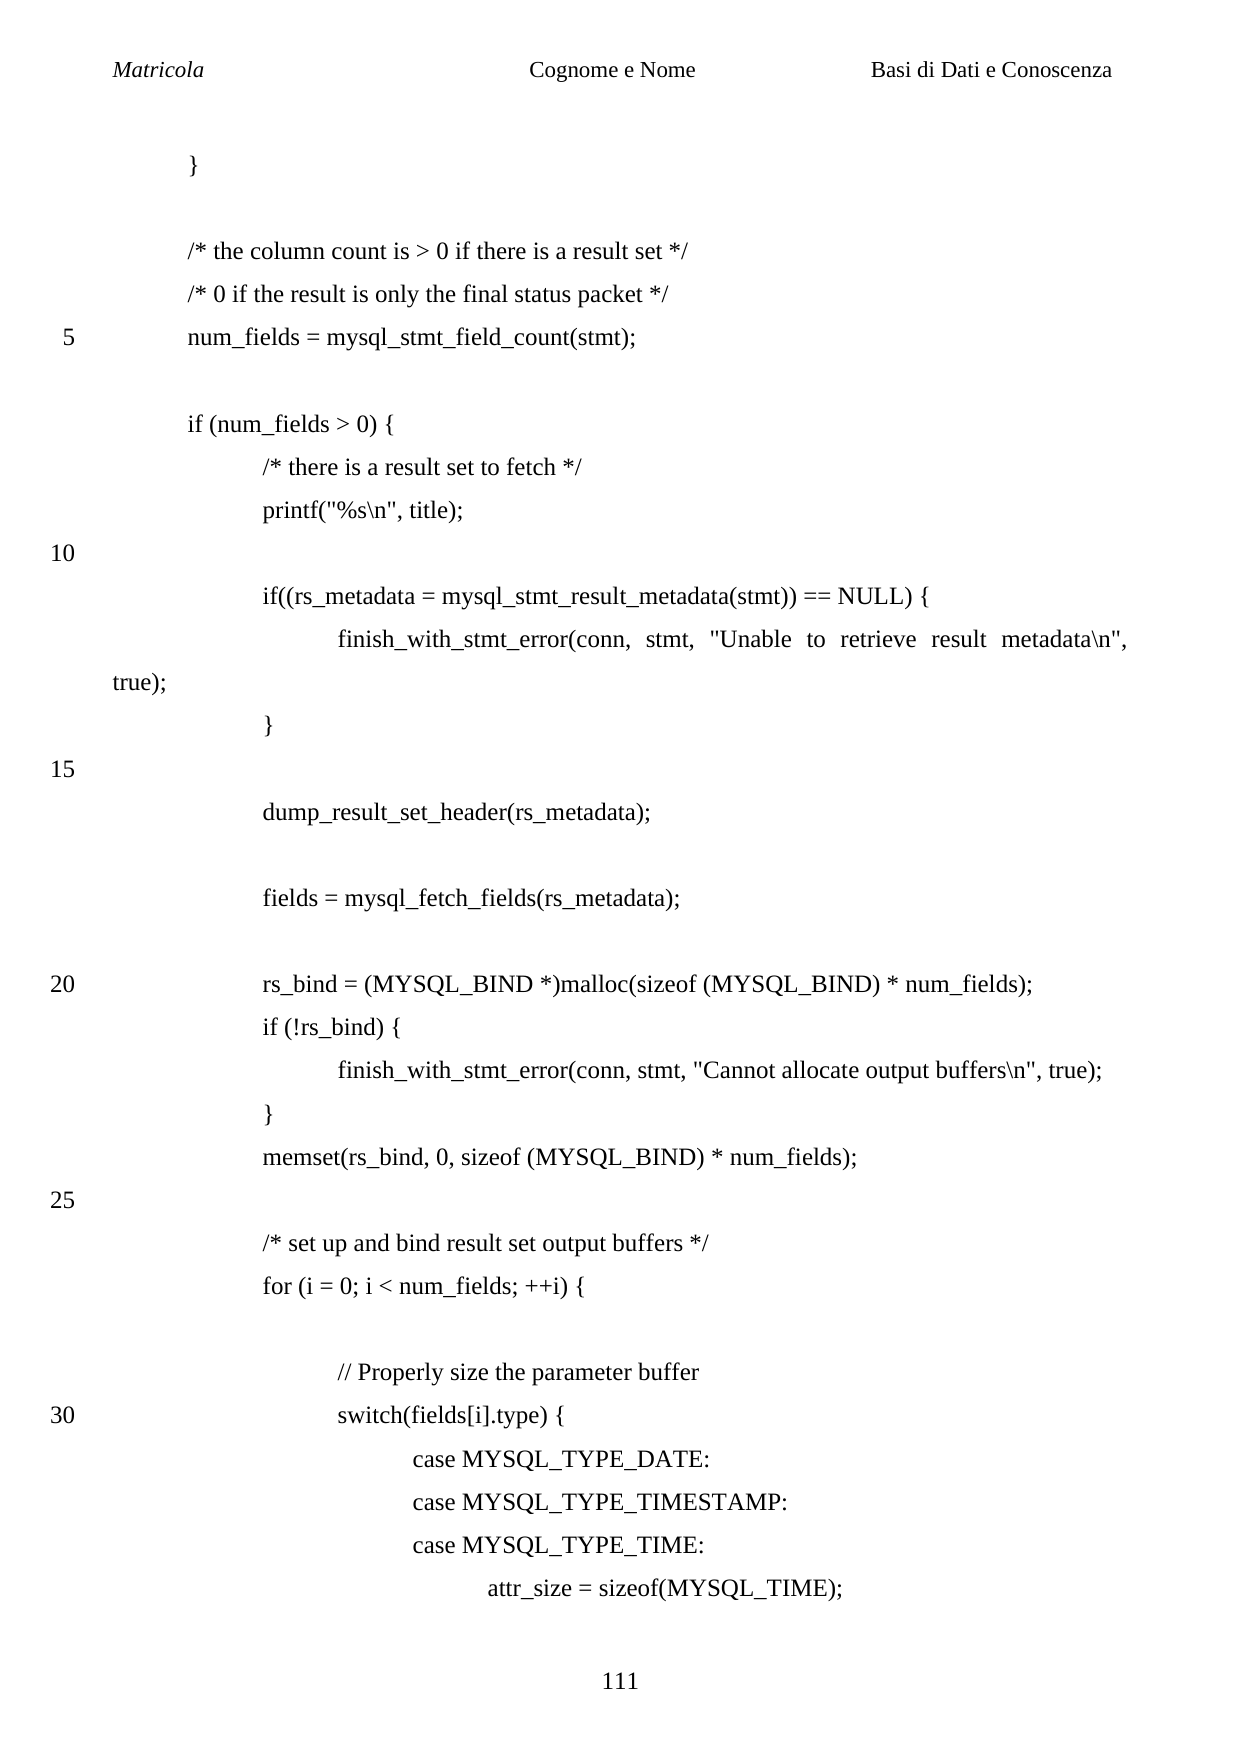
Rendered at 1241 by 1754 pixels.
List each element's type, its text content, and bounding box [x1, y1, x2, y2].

text finish_with_stmt_error(conn, stmt, "Unable to retrieve result metadata\n", true); [112, 624, 1128, 696]
text case MYSQL_TYPE_TIME: [112, 1530, 1128, 1559]
text rs_bind = (MYSQL_BIND *)malloc(sizeof (MYSQL_BIND) * num_fields); [112, 969, 1128, 998]
text if (!rs_bind) { [112, 1012, 1128, 1041]
text finish_with_stmt_error(conn, stmt, "Cannot allocate output buffers\n", true); [112, 1056, 1128, 1084]
text } [112, 711, 1128, 739]
text switch(fields[i].type) { [112, 1401, 1128, 1429]
text /* the column count is > 0 if there is a result set */ [112, 236, 1128, 265]
text case MYSQL_TYPE_DATE: [112, 1444, 1128, 1472]
text printf("%s\n", title); [112, 495, 1128, 524]
text /* 0 if the result is only the final status packet */ [112, 279, 1128, 308]
text attr_size = sizeof(MYSQL_TIME); [112, 1573, 1128, 1602]
text case MYSQL_TYPE_TIMESTAMP: [112, 1487, 1128, 1516]
text fields = mysql_fetch_fields(rs_metadata); [112, 883, 1128, 912]
text /* set up and bind result set output buffers */ [112, 1228, 1128, 1257]
text if((rs_metadata = mysql_stmt_result_metadata(stmt)) == NULL) { [112, 581, 1128, 610]
text dump_result_set_header(rs_metadata); [112, 797, 1128, 826]
text for (i = 0; i < num_fields; ++i) { [112, 1271, 1128, 1300]
text } [112, 1099, 1128, 1127]
text num_fields = mysql_stmt_field_count(stmt); [112, 322, 1128, 351]
text } [112, 150, 1128, 179]
text if (num_fields > 0) { [112, 409, 1128, 437]
text // Properly size the parameter buffer [112, 1357, 1128, 1386]
text memset(rs_bind, 0, sizeof (MYSQL_BIND) * num_fields); [112, 1142, 1128, 1171]
text /* there is a result set to fetch */ [112, 452, 1128, 481]
